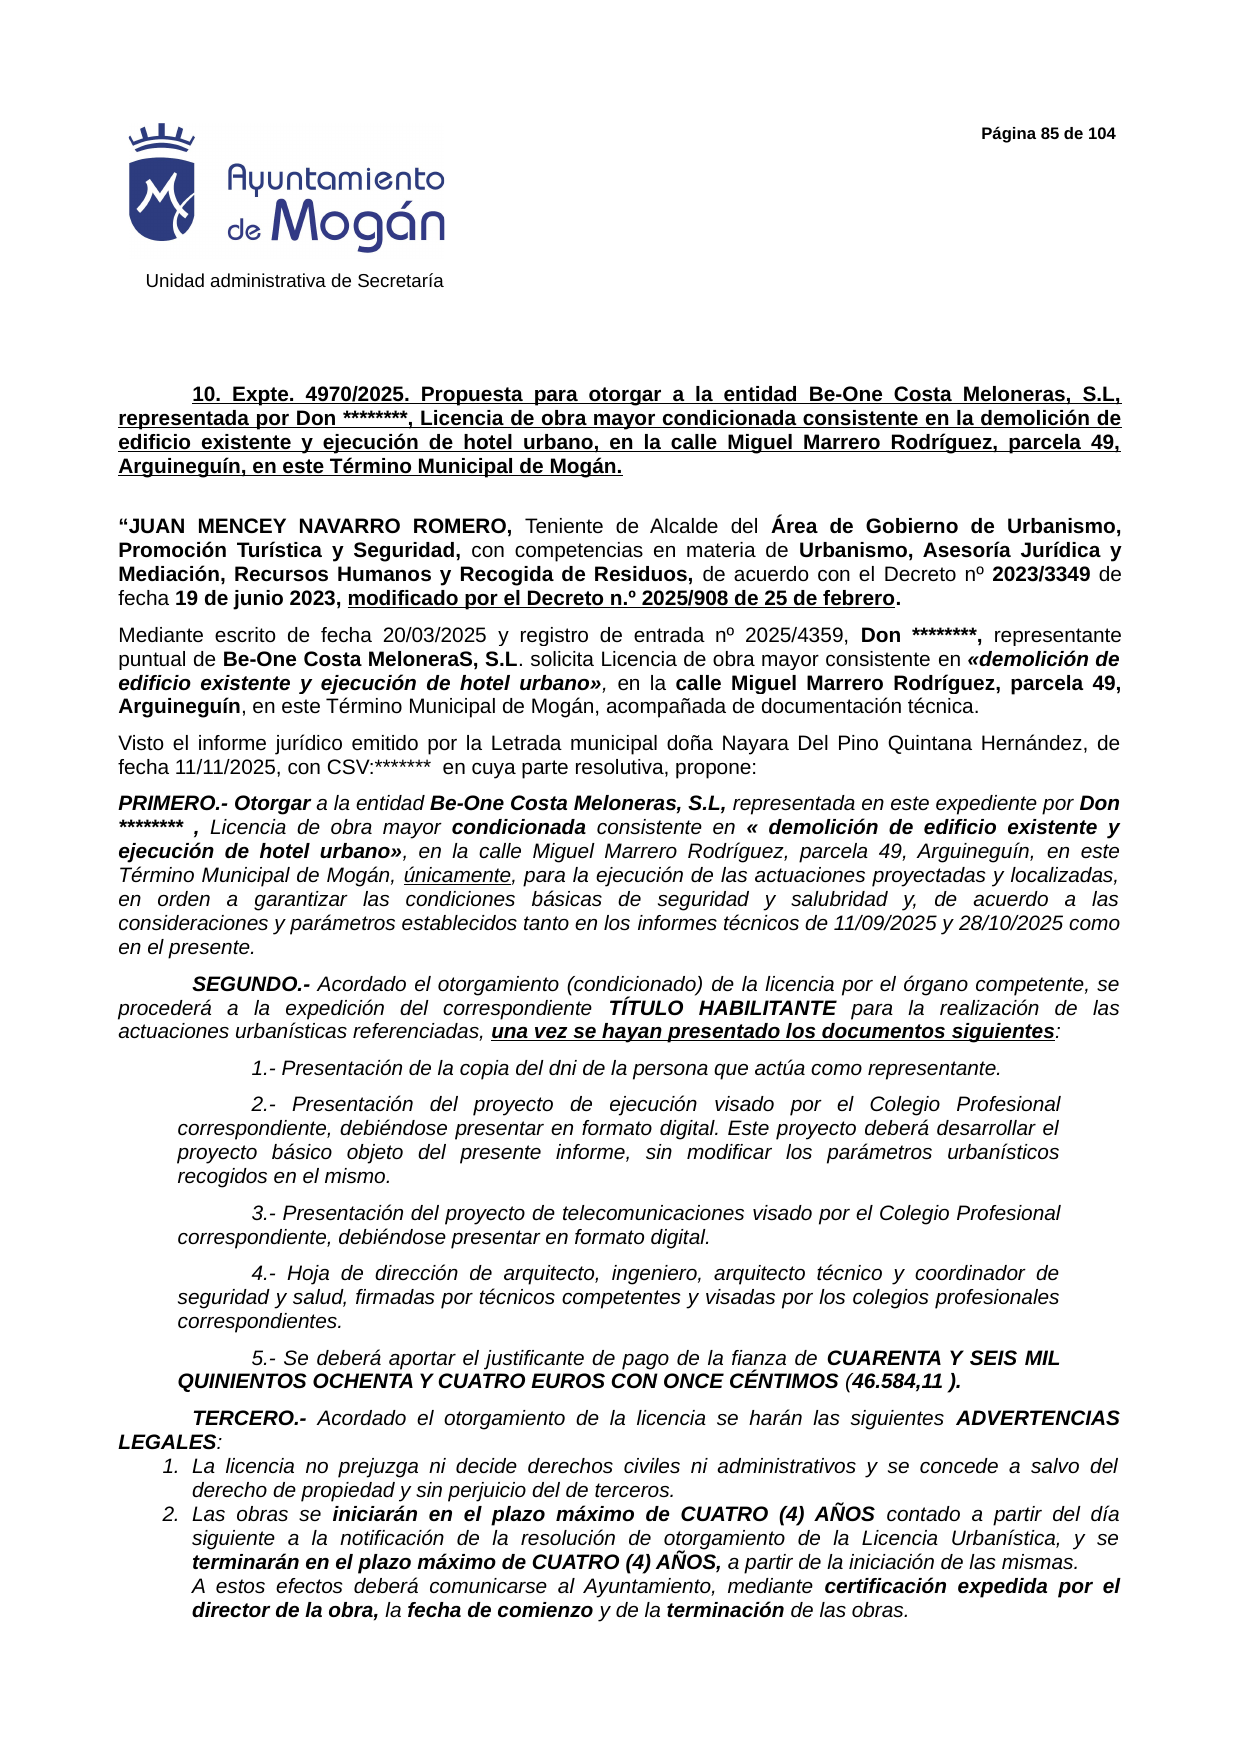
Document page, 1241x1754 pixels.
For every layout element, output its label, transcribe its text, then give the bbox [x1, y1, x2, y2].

text 1.- Presentación de la copia del dni de la persona que actúa como representante. [177, 1056, 1063, 1080]
text SEGUNDO.- Acordado el otorgamiento (condicionado) de la licencia por el órgano competente, se procederá a la expedición del correspondiente TÍTULO HABILITANTE para la realización de las actuaciones urbanísticas referenciadas, una vez se hayan presentado los documentos siguientes: [118, 971, 1122, 1043]
text 3.- Presentación del proyecto de telecomunicaciones visado por el Colegio Profesional correspondiente, debiéndose presentar en formato digital. [177, 1201, 1063, 1248]
list Las obras se iniciarán en el plazo máximo de CUATRO (4) AÑOS contado a partir del día siguiente a la notificación de la resolución de otorgamiento de la Licencia Urbanística, y se terminarán en el plazo máximo de CUATRO (4) AÑOS, a partir de la iniciación de las mismas. [162, 1502, 1122, 1573]
text “JUAN MENCEY NAVARRO ROMERO, Teniente de Alcalde del Área de Gobierno de Urbanismo, Promoción Turística y Seguridad, con competencias en materia de Urbanismo, Asesoría Jurídica y Mediación, Recursos Humanos y Recogida de Residuos, de acuerdo con el Decreto nº 2023/3349 de fecha 19 de junio 2023, modificado por el Decreto n.º 2025/908 de 25 de febrero. [118, 514, 1122, 610]
list La licencia no prejuzga ni decide derechos civiles ni administrativos y se concede a salvo del derecho de propiedad y sin perjuicio del de terceros. [162, 1454, 1122, 1502]
list A estos efectos deberá comunicarse al Ayuntamiento, mediante certificación expedida por el director de la obra, la fecha de comienzo y de la terminación de las obras. [162, 1573, 1122, 1621]
text TERCERO.- Acordado el otorgamiento de la licencia se harán las siguientes ADVERTENCIAS LEGALES: [118, 1406, 1122, 1454]
text 4.- Hoja de dirección de arquitecto, ingeniero, arquitecto técnico y coordinador de seguridad y salud, firmadas por técnicos competentes y visadas por los colegios profesionales correspondientes. [177, 1261, 1063, 1333]
text Visto el informe jurídico emitido por la Letrada municipal doña Nayara Del Pino Quintana Hernández, de fecha 11/11/2025, con CSV:******* en cuya parte resolutiva, propone: [118, 731, 1122, 779]
text 2.- Presentación del proyecto de ejecución visado por el Colegio Profesional correspondiente, debiéndose presentar en formato digital. Este proyecto deberá desarrollar el proyecto básico objeto del presente informe, sin modificar los parámetros urbanísticos recogidos en el mismo. [177, 1092, 1063, 1188]
text edificio existente y ejecución de hotel urbano, en la calle Miguel Marrero Rodríguez, parcela 49, Arguineguín, en este Término Municipal de Mogán. [118, 428, 1122, 478]
text 5.- Se deberá aportar el justificante de pago de la fianza de CUARENTA Y SEIS MIL QUINIENTOS OCHENTA Y CUATRO EUROS CON ONCE CÉNTIMOS (46.584,11 ). [177, 1345, 1063, 1393]
text Mediante escrito de fecha 20/03/2025 y registro de entrada nº 2025/4359, Don ********, representante puntual de Be-One Costa MeloneraS, S.L. solicita Licencia de obra mayor consistente en «demolición de edificio existente y ejecución de hotel urbano», en la calle Miguel Marrero Rodríguez, parcela 49, Arguineguín, en este Término Municipal de Mogán, acompañada de documentación técnica. [118, 622, 1122, 718]
text 10. Expte. 4970/2025. Propuesta para otorgar a la entidad Be-One Costa Meloneras, S.L, representada por Don ********, Licencia de obra mayor condicionada consistente en la demolición de [118, 382, 1122, 427]
text PRIMERO.- Otorgar a la entidad Be-One Costa Meloneras, S.L, representada en este expediente por Don ******** , Licencia de obra mayor condicionada consistente en « demolición de edificio existente y ejecución de hotel urbano», en la calle Miguel Marrero Rodríguez, parcela 49, Arguineguín, en este Término Municipal de Mogán, únicamente, para la ejecución de las actuaciones proyectadas y localizadas, en orden a garantizar las condiciones básicas de seguridad y salubridad y, de acuerdo a las consideraciones y parámetros establecidos tanto en los informes técnicos de 11/09/2025 y 28/10/2025 como en el presente. [118, 791, 1122, 959]
picture [128, 123, 445, 259]
